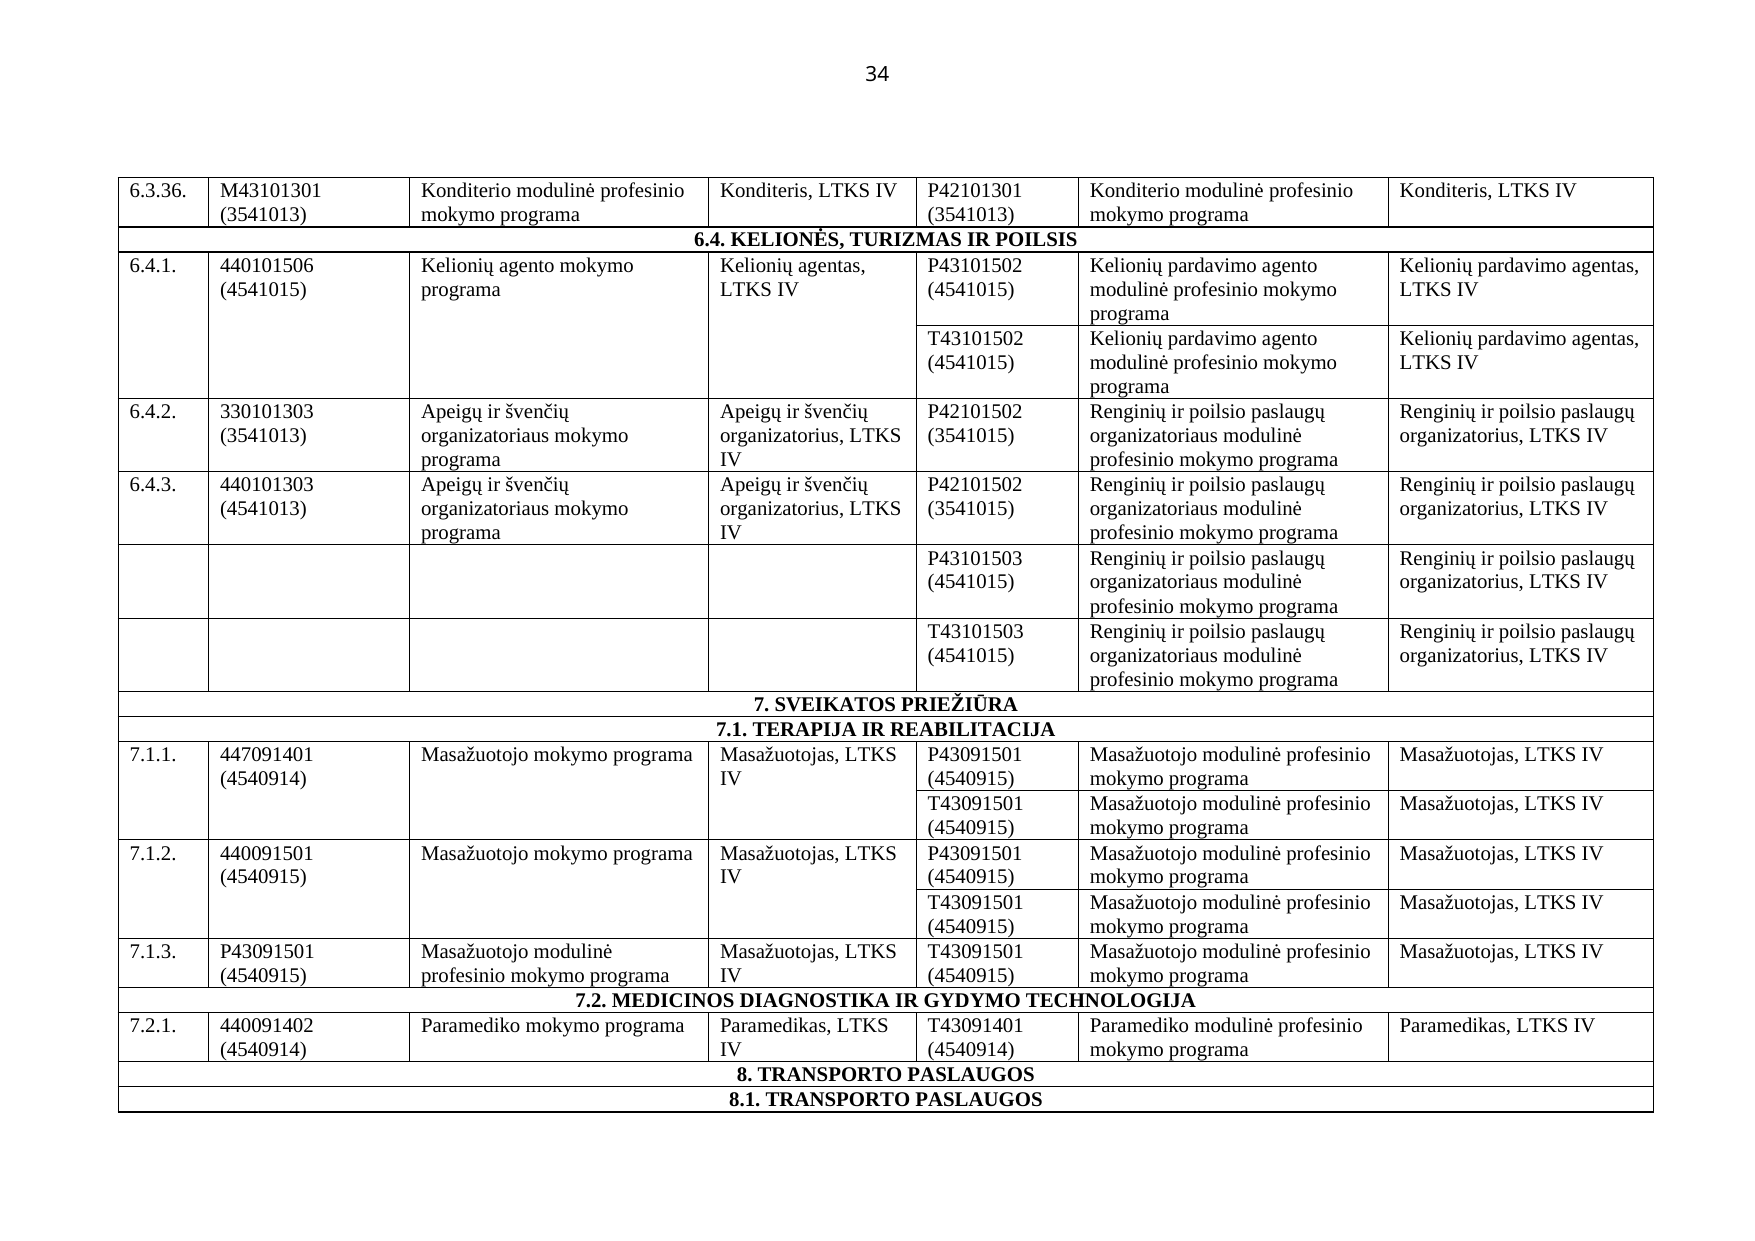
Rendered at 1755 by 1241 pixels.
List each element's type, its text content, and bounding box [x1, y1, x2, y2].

table_cell Kelionių agento mokymo programa [410, 253, 708, 398]
table_cell Masažuotojas, LTKS IV [1389, 742, 1653, 790]
table_cell Masažuotojo modulinė profesinio mokymo programa [1079, 742, 1388, 790]
table_cell 7.1.2. [119, 840, 208, 938]
table_cell 7.1.1. [119, 742, 208, 839]
table_cell Renginių ir poilsio paslaugų organizatorius, LTKS IV [1389, 472, 1653, 544]
table_cell Masažuotojo modulinė profesinio mokymo programa [410, 939, 708, 987]
table_cell Renginių ir poilsio paslaugų organizatoriaus modulinė profesinio mokymo programa [1079, 619, 1388, 691]
table_cell 447091401 (4540914) [209, 742, 409, 839]
table_cell Konditerio modulinė profesinio mokymo programa [410, 178, 708, 226]
table_cell 7.1. TERAPIJA IR REABILITACIJA [119, 717, 1653, 741]
table_cell 7.1.3. [119, 939, 208, 987]
table_cell T43101502 (4541015) [917, 326, 1078, 398]
table_cell Masažuotojas, LTKS IV [1389, 890, 1653, 938]
table_cell 6.3.36. [119, 178, 208, 226]
table_cell Renginių ir poilsio paslaugų organizatorius, LTKS IV [1389, 545, 1653, 618]
table_cell [119, 619, 208, 691]
table_cell T43091401 (4540914) [917, 1013, 1078, 1061]
table_cell 440101506 (4541015) [209, 253, 409, 398]
table_cell Masažuotojo mokymo programa [410, 840, 708, 938]
table_cell Renginių ir poilsio paslaugų organizatorius, LTKS IV [1389, 399, 1653, 471]
table_cell Paramedikas, LTKS IV [709, 1013, 916, 1061]
table_cell 330101303 (3541013) [209, 399, 409, 471]
table_cell [410, 545, 708, 618]
table_cell P43091501 (4540915) [917, 840, 1078, 888]
table_cell P43091501 (4540915) [209, 939, 409, 987]
table_cell Paramedikas, LTKS IV [1389, 1013, 1653, 1061]
table_cell Masažuotojas, LTKS IV [709, 742, 916, 839]
table_cell Kelionių pardavimo agentas, LTKS IV [1389, 253, 1653, 325]
table_cell 440101303 (4541013) [209, 472, 409, 544]
table_cell 7.2.1. [119, 1013, 208, 1061]
table_cell T43101503 (4541015) [917, 619, 1078, 691]
table_cell [209, 545, 409, 618]
table_cell M43101301 (3541013) [209, 178, 409, 226]
table_cell Renginių ir poilsio paslaugų organizatoriaus modulinė profesinio mokymo programa [1079, 545, 1388, 618]
table_cell Apeigų ir švenčių organizatoriaus mokymo programa [410, 472, 708, 544]
table_cell Apeigų ir švenčių organizatorius, LTKS IV [709, 399, 916, 471]
table_cell Apeigų ir švenčių organizatoriaus mokymo programa [410, 399, 708, 471]
table_cell Masažuotojas, LTKS IV [709, 840, 916, 938]
table_cell 7. SVEIKATOS PRIEŽIŪRA [119, 692, 1653, 716]
table_cell Konditeris, LTKS IV [709, 178, 916, 226]
table_cell Masažuotojas, LTKS IV [709, 939, 916, 987]
table_cell Kelionių pardavimo agento modulinė profesinio mokymo programa [1079, 326, 1388, 398]
table_cell Masažuotojo modulinė profesinio mokymo programa [1079, 840, 1388, 888]
table_cell Kelionių pardavimo agentas, LTKS IV [1389, 326, 1653, 398]
table_cell Konditeris, LTKS IV [1389, 178, 1653, 226]
table_cell T43091501 (4540915) [917, 939, 1078, 987]
table_cell 440091402 (4540914) [209, 1013, 409, 1061]
table_cell [410, 619, 708, 691]
table_cell 6.4.2. [119, 399, 208, 471]
table_cell 6.4.1. [119, 253, 208, 398]
table_cell T43091501 (4540915) [917, 890, 1078, 938]
table_cell P43091501 (4540915) [917, 742, 1078, 790]
table_cell T43091501 (4540915) [917, 791, 1078, 839]
table_cell 6.4. KELIONĖS, TURIZMAS IR POILSIS [119, 228, 1653, 251]
table_cell Masažuotojo modulinė profesinio mokymo programa [1079, 890, 1388, 938]
table_cell Masažuotojo modulinė profesinio mokymo programa [1079, 791, 1388, 839]
table_cell P42101301 (3541013) [917, 178, 1078, 226]
table_cell Renginių ir poilsio paslaugų organizatoriaus modulinė profesinio mokymo programa [1079, 399, 1388, 471]
table_cell P42101502 (3541015) [917, 399, 1078, 471]
table_cell [709, 619, 916, 691]
table_cell 7.2. MEDICINOS DIAGNOSTIKA IR GYDYMO TECHNOLOGIJA [119, 988, 1653, 1012]
table_cell 8. TRANSPORTO PASLAUGOS [119, 1062, 1653, 1086]
table_cell Masažuotojas, LTKS IV [1389, 939, 1653, 987]
table_cell P43101503 (4541015) [917, 545, 1078, 618]
table_cell Konditerio modulinė profesinio mokymo programa [1079, 178, 1388, 226]
table_cell Kelionių agentas, LTKS IV [709, 253, 916, 398]
table_cell [709, 545, 916, 618]
table_cell Apeigų ir švenčių organizatorius, LTKS IV [709, 472, 916, 544]
table_cell [119, 545, 208, 618]
table_cell Masažuotojo modulinė profesinio mokymo programa [1079, 939, 1388, 987]
table_cell Renginių ir poilsio paslaugų organizatorius, LTKS IV [1389, 619, 1653, 691]
table_cell Masažuotojo mokymo programa [410, 742, 708, 839]
table_cell Paramediko modulinė profesinio mokymo programa [1079, 1013, 1388, 1061]
table_cell 6.4.3. [119, 472, 208, 544]
table_cell P42101502 (3541015) [917, 472, 1078, 544]
table_cell 440091501 (4540915) [209, 840, 409, 938]
table_cell P43101502 (4541015) [917, 253, 1078, 325]
table_cell 8.1. TRANSPORTO PASLAUGOS [119, 1087, 1653, 1111]
table_cell Renginių ir poilsio paslaugų organizatoriaus modulinė profesinio mokymo programa [1079, 472, 1388, 544]
table_cell Masažuotojas, LTKS IV [1389, 840, 1653, 888]
table_cell Kelionių pardavimo agento modulinė profesinio mokymo programa [1079, 253, 1388, 325]
table_cell Paramediko mokymo programa [410, 1013, 708, 1061]
table_cell Masažuotojas, LTKS IV [1389, 791, 1653, 839]
table_cell [209, 619, 409, 691]
